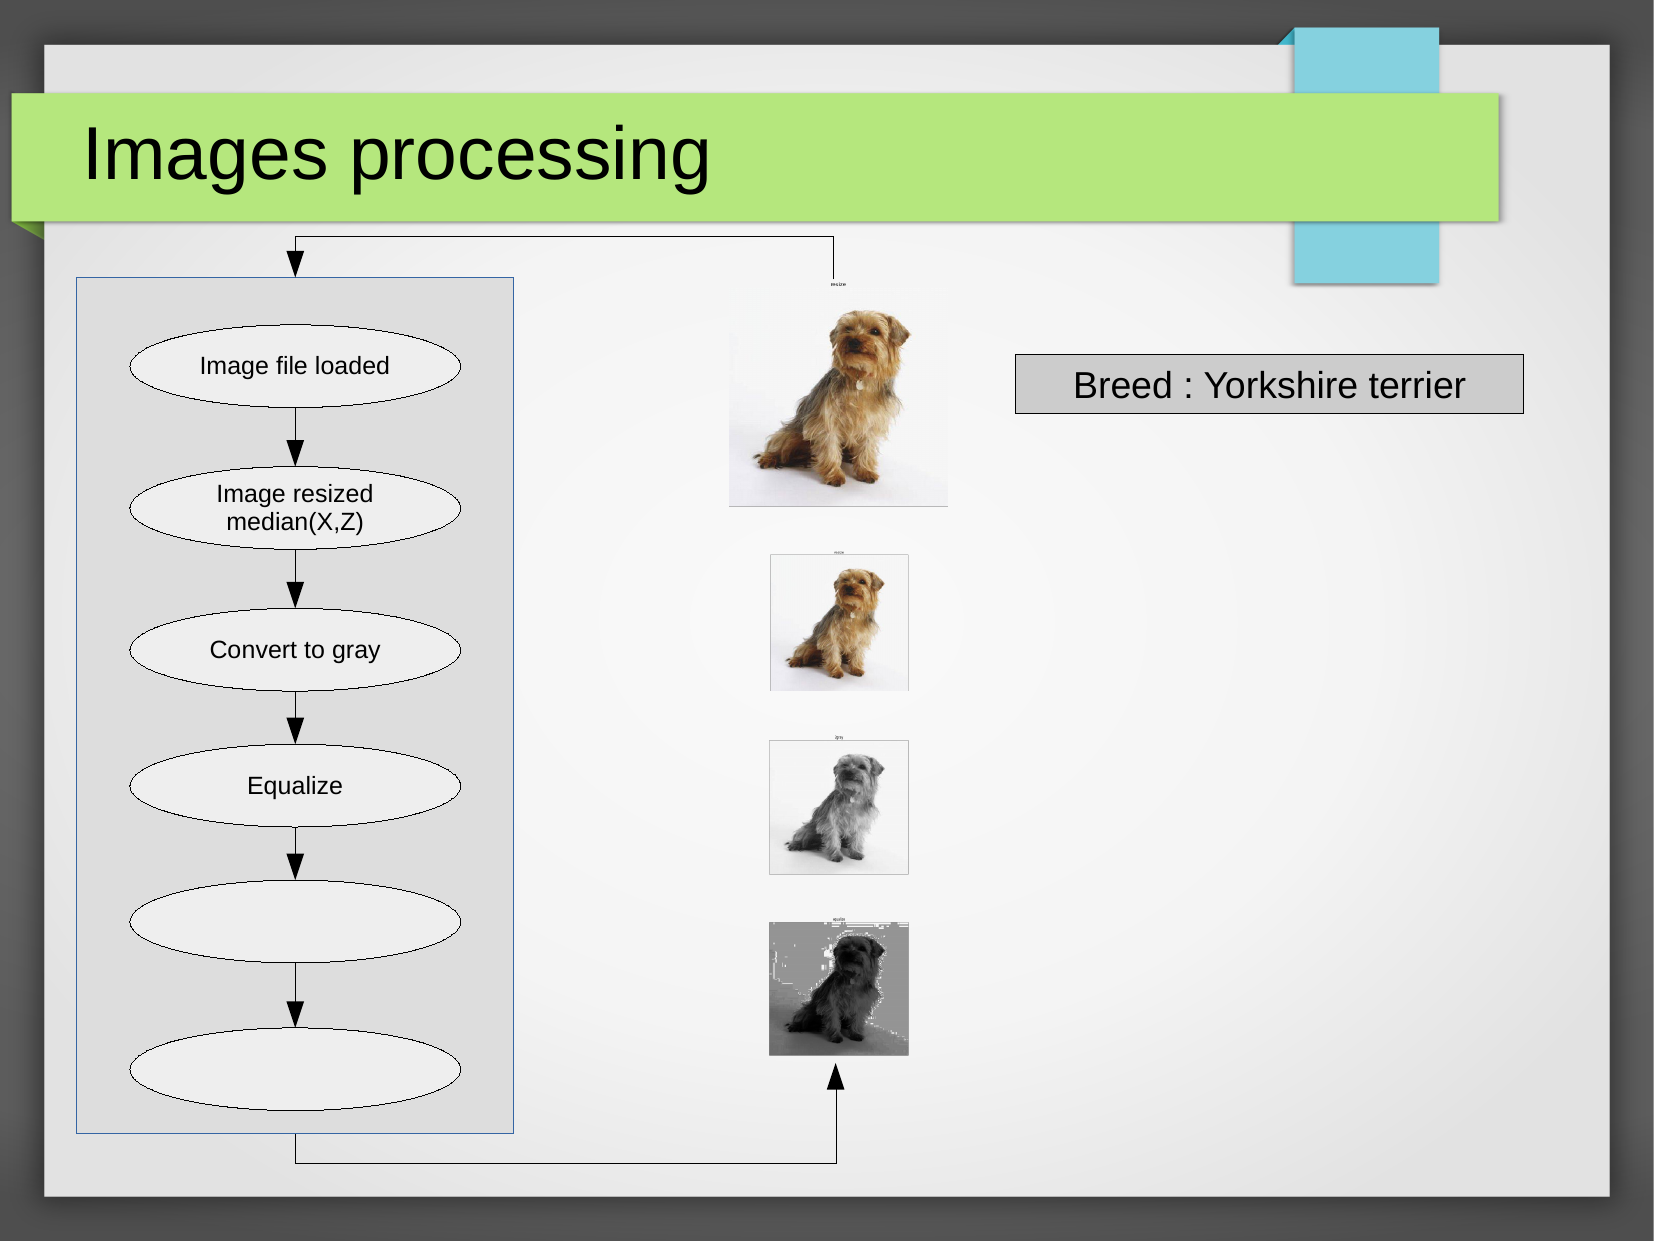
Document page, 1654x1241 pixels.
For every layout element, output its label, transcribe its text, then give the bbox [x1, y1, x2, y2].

text_box Equalize [129, 744, 461, 828]
text_box [76, 277, 514, 1134]
title Images processing [82, 94, 1264, 213]
text_box Image resized median(X,Z) [129, 466, 461, 550]
picture [0, 0, 1654, 1241]
text_box Convert to gray [129, 608, 461, 692]
text_box Image file loaded [129, 324, 461, 408]
text_box Breed : Yorkshire terrier [1015, 354, 1524, 414]
